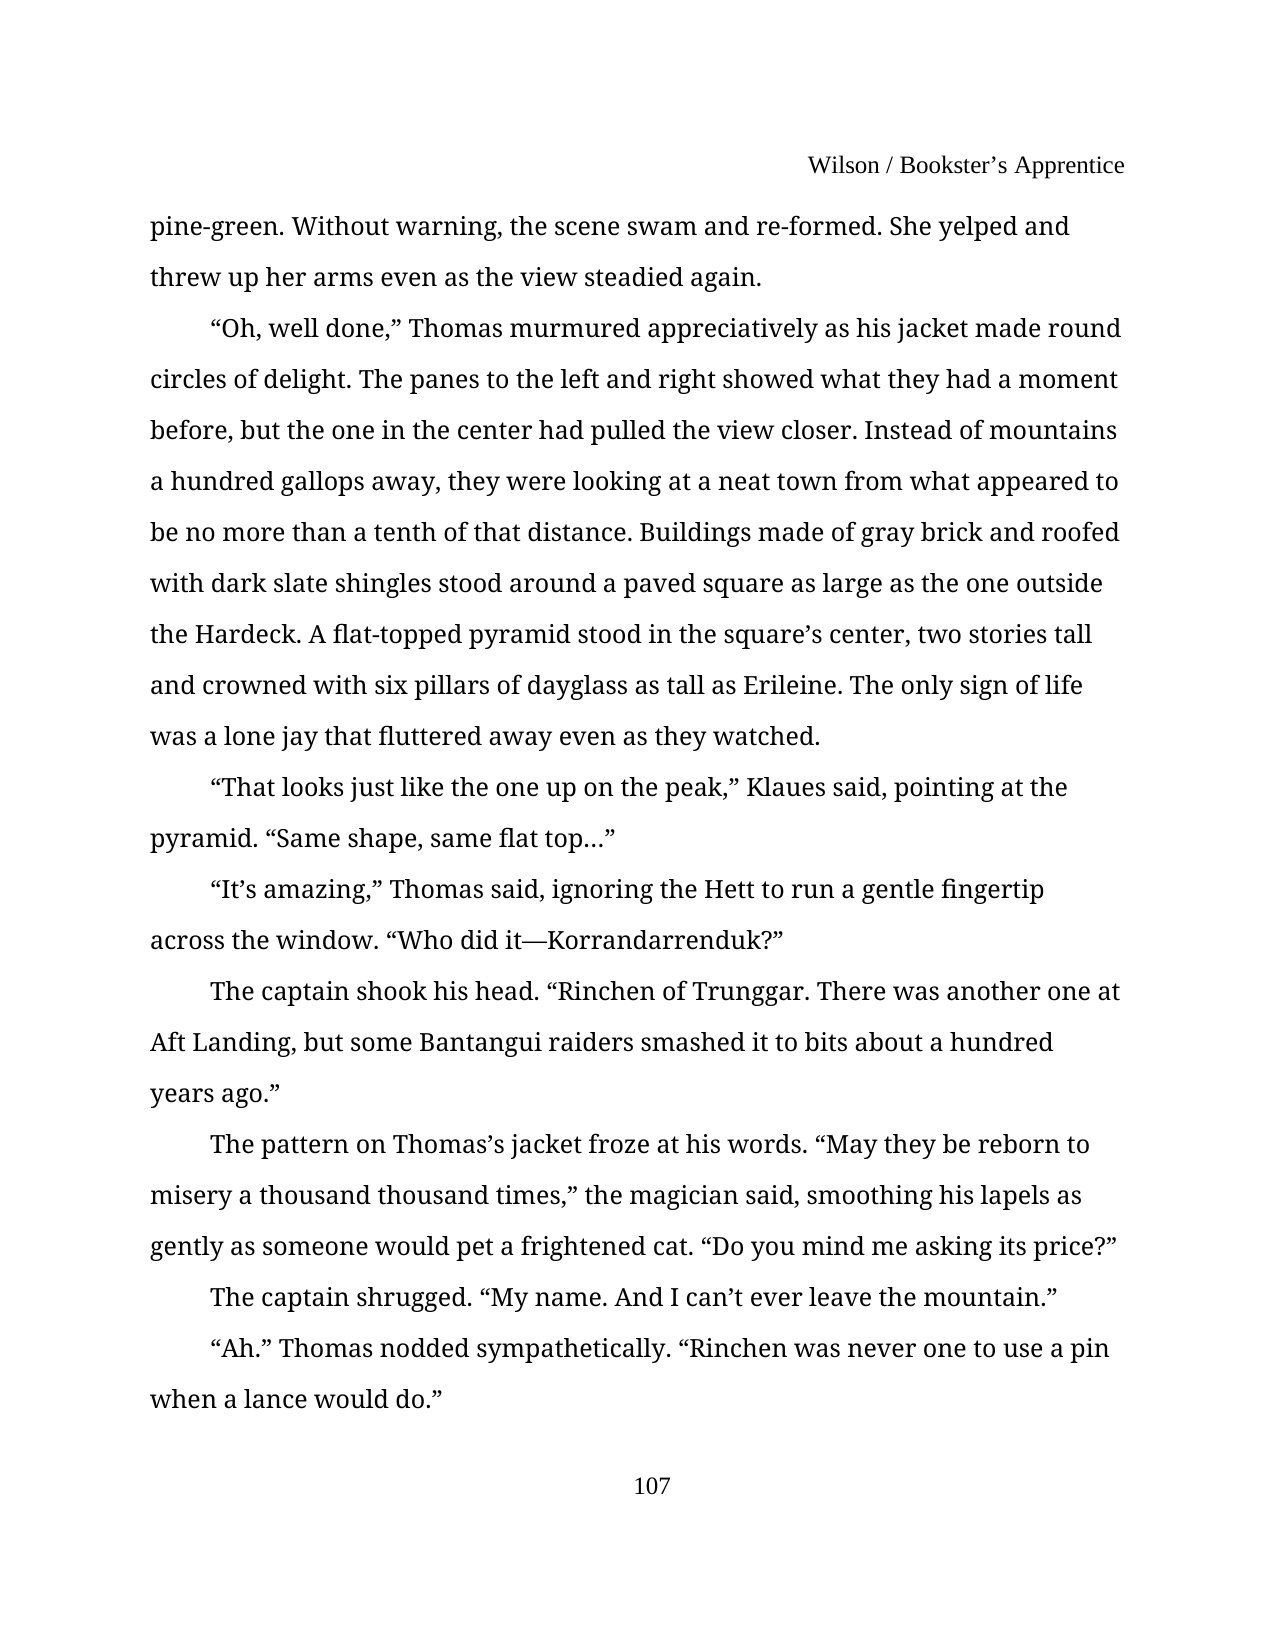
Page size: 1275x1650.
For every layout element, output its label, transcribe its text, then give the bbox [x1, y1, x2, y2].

text “It’s amazing,” Thomas said, ignoring the Hett to run a gentle fingertip across the window. “Who did it—Korrandarrenduk?” [150, 872, 1125, 957]
text The pattern on Thomas’s jacket froze at his words. “May they be reborn to misery a thousand thousand times,” the magician said, smoothing his lapels as gently as someone would pet a frightened cat. “Do you mind me asking its price?” [150, 1127, 1125, 1263]
text “That looks just like the one up on the peak,” Klaues said, pointing at the pyramid. “Same shape, same flat top…” [150, 770, 1125, 855]
text The captain shook his head. “Rinchen of Trunggar. There was another one at Aft Landing, but some Bantangui raiders smashed it to bits about a hundred years ago.” [150, 974, 1125, 1110]
text The captain shrugged. “My name. And I can’t ever leave the mountain.” [150, 1280, 1125, 1314]
text “Oh, well done,” Thomas murmured appreciatively as his jacket made round circles of delight. The panes to the left and right showed what they had a moment before, but the one in the center had pulled the view closer. Instead of mountains a hundred gallops away, they were looking at a neat town from what appeared to be no more than a tenth of that distance. Buildings made of gray brick and roofed with dark slate shingles stood around a paved square as large as the one outside the Hardeck. A flat-topped pyramid stood in the square’s center, two stories tall and crowned with six pillars of dayglass as tall as Erileine. The only sign of life was a lone jay that fluttered away even as they watched. [150, 310, 1125, 753]
text “Ah.” Thomas nodded sympathetically. “Rinchen was never one to use a pin when a lance would do.” [150, 1331, 1125, 1416]
text pine-green. Without warning, the scene swam and re-formed. She yelped and threw up her arms even as the view steadied again. [150, 208, 1125, 293]
